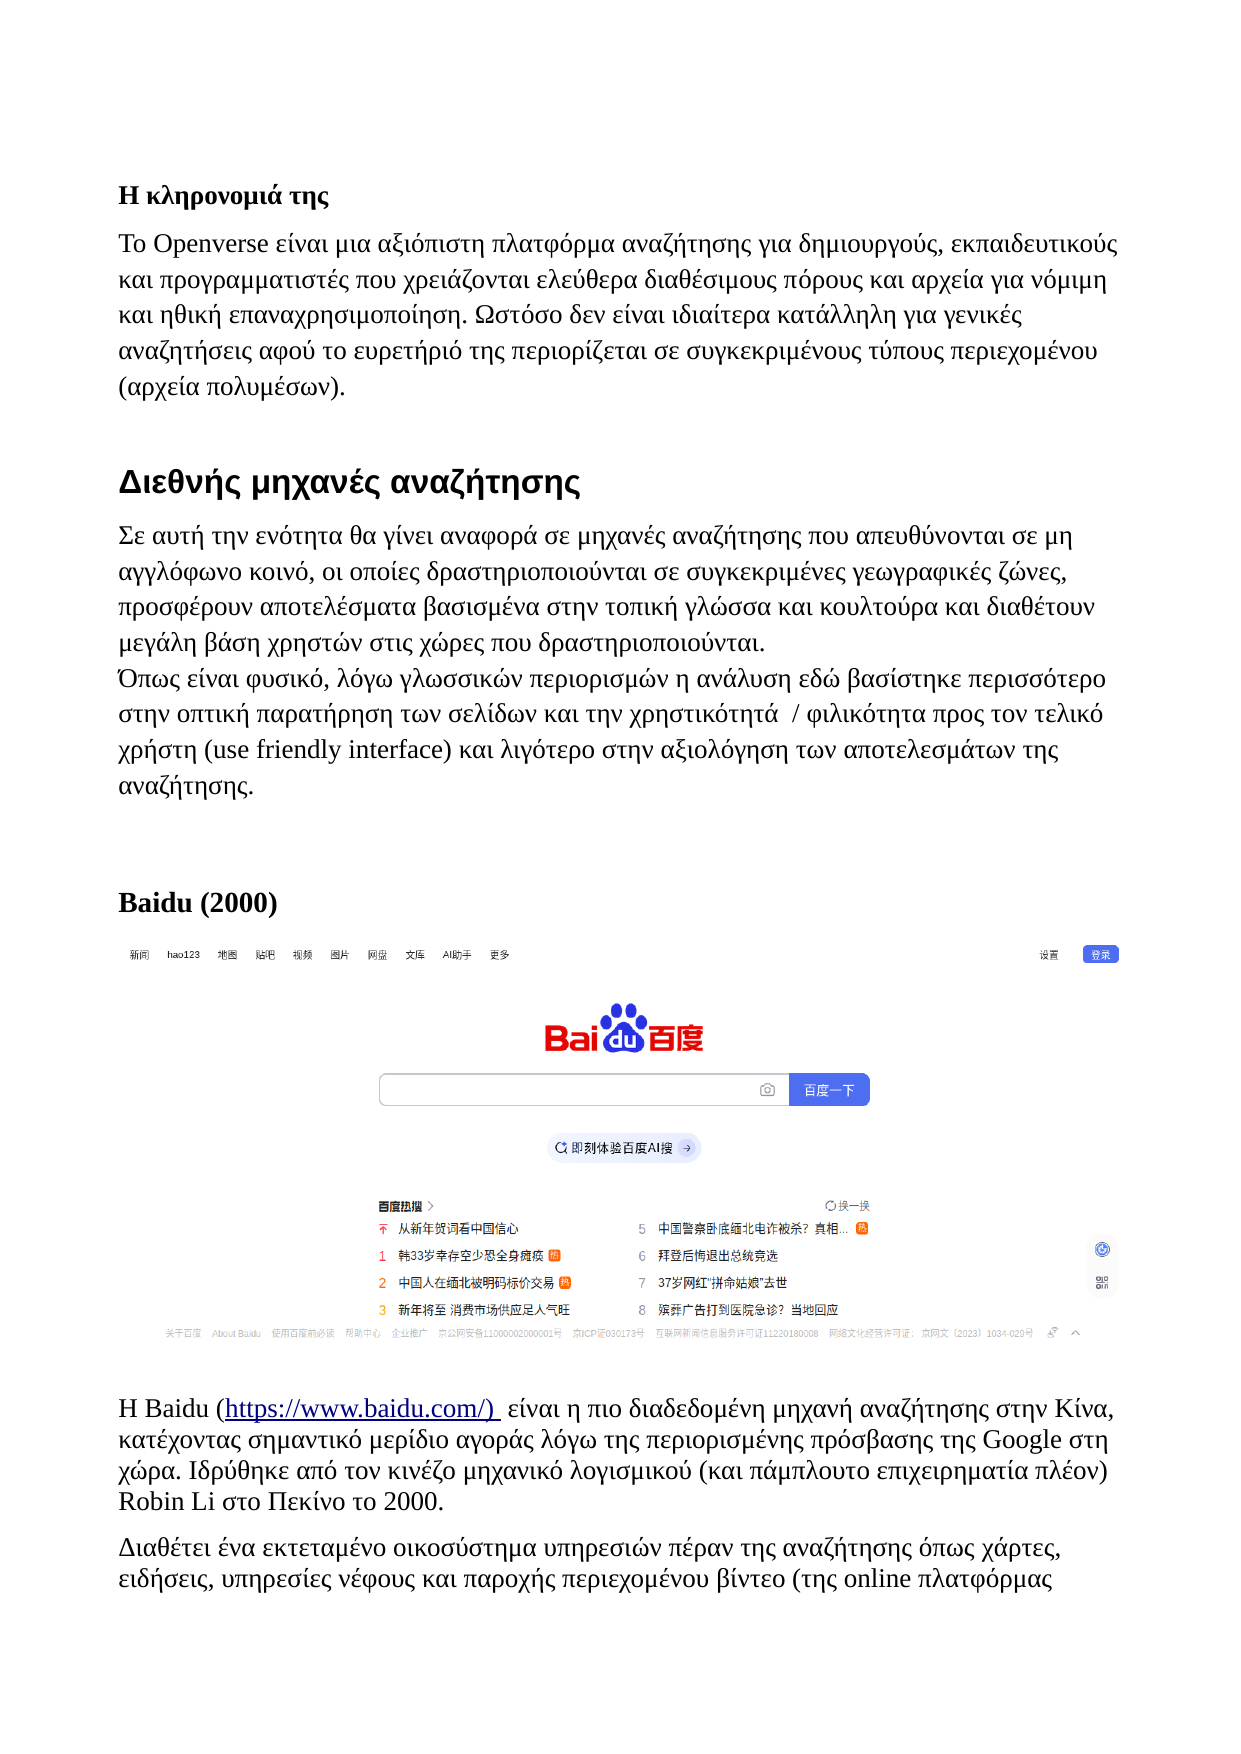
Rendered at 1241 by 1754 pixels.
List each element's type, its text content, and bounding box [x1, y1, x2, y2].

text Όπως είναι φυσικό, λόγω γλωσσικών περιορισμών η ανάλυση εδώ βασίστηκε περισσότερο στην οπτική παρατήρηση των σελίδων και την χρηστικότητά / φιλικότητα προς τον τελικό χρήστη (use friendly interface) και λιγότερο στην αξιολόγηση των αποτελεσμάτων της αναζήτησης. [118, 662, 1122, 800]
text Το Openverse είναι μια αξιόπιστη πλατφόρμα αναζήτησης για δημιουργούς, εκπαιδευτικούς και προγραμματιστές που χρειάζονται ελεύθερα διαθέσιμους πόρους και αρχεία για νόμιμη και ηθική επαναχρησιμοποίηση. Ωστόσο δεν είναι ιδιαίτερα κατάλληλη για γενικές αναζητήσεις αφού το ευρετήριό της περιορίζεται σε συγκεκριμένους τύπους περιεχομένου (αρχεία πολυμέσων). [118, 227, 1122, 401]
subtitle Η κληρονομιά της [118, 179, 1122, 210]
text Διαθέτει ένα εκτεταμένο οικοσύστημα υπηρεσιών πέραν της αναζήτησης όπως χάρτες, ειδήσεις, υπηρεσίες νέφους και παροχής περιεχομένου βίντεο (της online πλατφόρμας [118, 1531, 1122, 1593]
subtitle Διεθνής μηχανές αναζήτησης [118, 462, 1122, 501]
text H Baidu (https://www.baidu.com/) είναι η πιο διαδεδομένη μηχανή αναζήτησης στην Κίνα, κατέχοντας σημαντικό μερίδιο αγοράς λόγω της περιορισμένης πρόσβασης της Google στη χώρα. Ιδρύθηκε από τον κινέζο μηχανικό λογισμικού (και πάμπλουτο επιχειρηματία πλέον) Robin Li στο Πεκίνο το 2000. [118, 1392, 1122, 1516]
picture [118, 936, 1123, 1347]
subtitle Baidu (2000) [118, 885, 1122, 918]
text Σε αυτή την ενότητα θα γίνει αναφορά σε μηχανές αναζήτησης που απευθύνονται σε μη αγγλόφωνο κοινό, οι οποίες δραστηριοποιούνται σε συγκεκριμένες γεωγραφικές ζώνες, προσφέρουν αποτελέσματα βασισμένα στην τοπική γλώσσα και κουλτούρα και διαθέτουν μεγάλη βάση χρηστών στις χώρες που δραστηριοποιούνται. [118, 519, 1122, 657]
